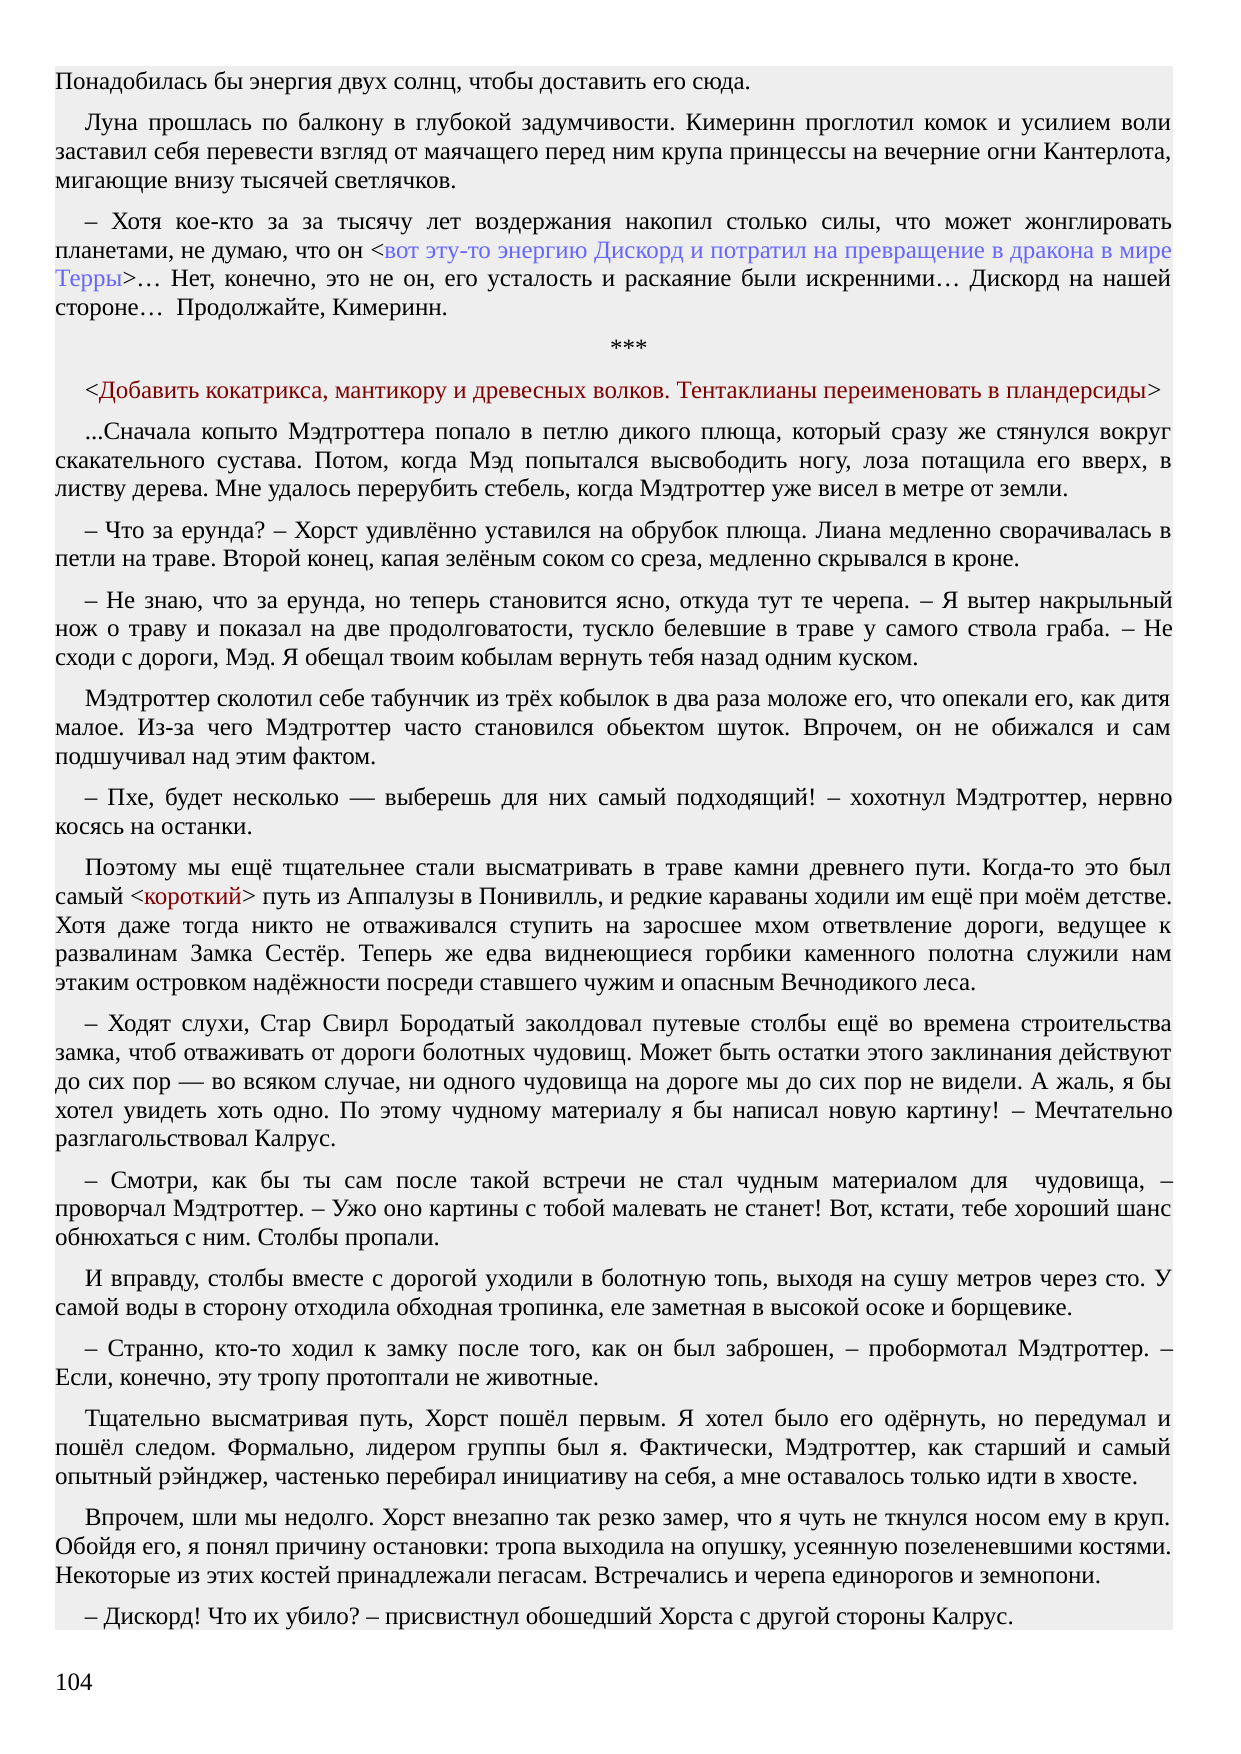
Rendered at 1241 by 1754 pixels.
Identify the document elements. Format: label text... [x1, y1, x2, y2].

text – Хотя кое-кто за за тысячу лет воздержания накопил столько силы, что может жонглировать планетами, не думаю, что он <вот эту-то энергию Дискорд и потратил на превращение в дракона в мире Терры>… Нет, конечно, это не он, его усталость и раскаяние были искренними… Дискорд на нашей стороне… Продолжайте, Кимеринн. [55, 206, 1173, 321]
text – Не знаю, что за ерунда, но теперь становится ясно, откуда тут те черепа. – Я вытер накрыльный нож о траву и показал на две продолговатости, тускло белевшие в траве у самого ствола граба. – Не сходи с дороги, Мэд. Я обещал твоим кобылам вернуть тебя назад одним куском. [55, 585, 1173, 671]
text И вправду, столбы вместе с дорогой уходили в болотную топь, выходя на сушу метров через сто. У самой воды в сторону отходила обходная тропинка, еле заметная в высокой осоке и борщевике. [55, 1263, 1173, 1321]
text – Странно, кто-то ходил к замку после того, как он был заброшен, – пробормотал Мэдтроттер. – Если, конечно, эту тропу протоптали не животные. [55, 1333, 1173, 1391]
text Поэтому мы ещё тщательнее стали высматривать в траве камни древнего пути. Когда-то это был самый <короткий> путь из Аппалузы в Понивилль, и редкие караваны ходили им ещё при моём детстве. Хотя даже тогда никто не отваживался ступить на заросшее мхом ответвление дороги, ведущее к развалинам Замка Сестёр. Теперь же едва виднеющиеся горбики каменного полотна служили нам этаким островком надёжности посреди ставшего чужим и опасным Вечнодикого леса. [55, 852, 1173, 996]
text <Добавить кокатрикса, мантикору и древесных волков. Тентаклианы переименовать в пландерсиды> [55, 375, 1173, 403]
text Впрочем, шли мы недолго. Хорст внезапно так резко замер, что я чуть не ткнулся носом ему в круп. Обойдя его, я понял причину остановки: тропа выходила на опушку, усеянную позеленевшими костями. Некоторые из этих костей принадлежали пегасам. Встречались и черепа единорогов и земнопони. [55, 1502, 1173, 1588]
text *** [55, 333, 1173, 362]
text Понадобилась бы энергия двух солнц, чтобы доставить его сюда. [55, 66, 1173, 95]
text Тщательно высматривая путь, Хорст пошёл первым. Я хотел было его одёрнуть, но передумал и пошёл следом. Формально, лидером группы был я. Фактически, Мэдтроттер, как старший и самый опытный рэйнджер, частенько перебирал инициативу на себя, а мне оставалось только идти в хвосте. [55, 1403, 1173, 1490]
text – Ходят слухи, Стар Cвирл Бородатый заколдовал путевые столбы ещё во времена строительства замка, чтоб отваживать от дороги болотных чудовищ. Может быть остатки этого заклинания действуют до сих пор — во всяком случае, ни одного чудовища на дороге мы до сих пор не видели. А жаль, я бы хотел увидеть хоть одно. По этому чудному материалу я бы написал новую картину! – Мечтательно разглагольствовал Калрус. [55, 1008, 1173, 1152]
text ...Сначала копыто Мэдтроттера попало в петлю дикого плюща, который сразу же стянулся вокруг скакательного сустава. Потом, когда Мэд попытался высвободить ногу, лоза потащила его вверх, в листву дерева. Мне удалось перерубить стебель, когда Мэдтроттер уже висел в метре от земли. [55, 416, 1173, 502]
text Мэдтроттер сколотил себе табунчик из трёх кобылок в два раза моложе его, что опекали его, как дитя малое. Из-за чего Мэдтроттер часто становился обьектом шуток. Впрочем, он не обижался и сам подшучивал над этим фактом. [55, 683, 1173, 770]
text Луна прошлась по балкону в глубокой задумчивости. Кимеринн проглотил комок и усилием воли заставил себя перевести взгляд от маячащего перед ним крупа принцессы на вечерние огни Кантерлота, мигающие внизу тысячей светлячков. [55, 107, 1173, 193]
text – Пхе, будет несколько — выберешь для них самый подходящий! – хохотнул Мэдтроттер, нервно косясь на останки. [55, 782, 1173, 840]
text – Дискорд! Что их убило? – присвистнул обошедший Хорста с другой стороны Калрус. [55, 1601, 1173, 1630]
text – Что за ерунда? – Хорст удивлённо уставился на обрубок плюща. Лиана медленно сворачивалась в петли на траве. Второй конец, капая зелёным соком со среза, медленно скрывался в кроне. [55, 515, 1173, 572]
text – Смотри, как бы ты сам после такой встречи не стал чудным материалом для чудовища, – проворчал Мэдтроттер. – Ужо оно картины с тобой малевать не станет! Вот, кстати, тебе хороший шанс обнюхаться с ним. Столбы пропали. [55, 1165, 1173, 1251]
